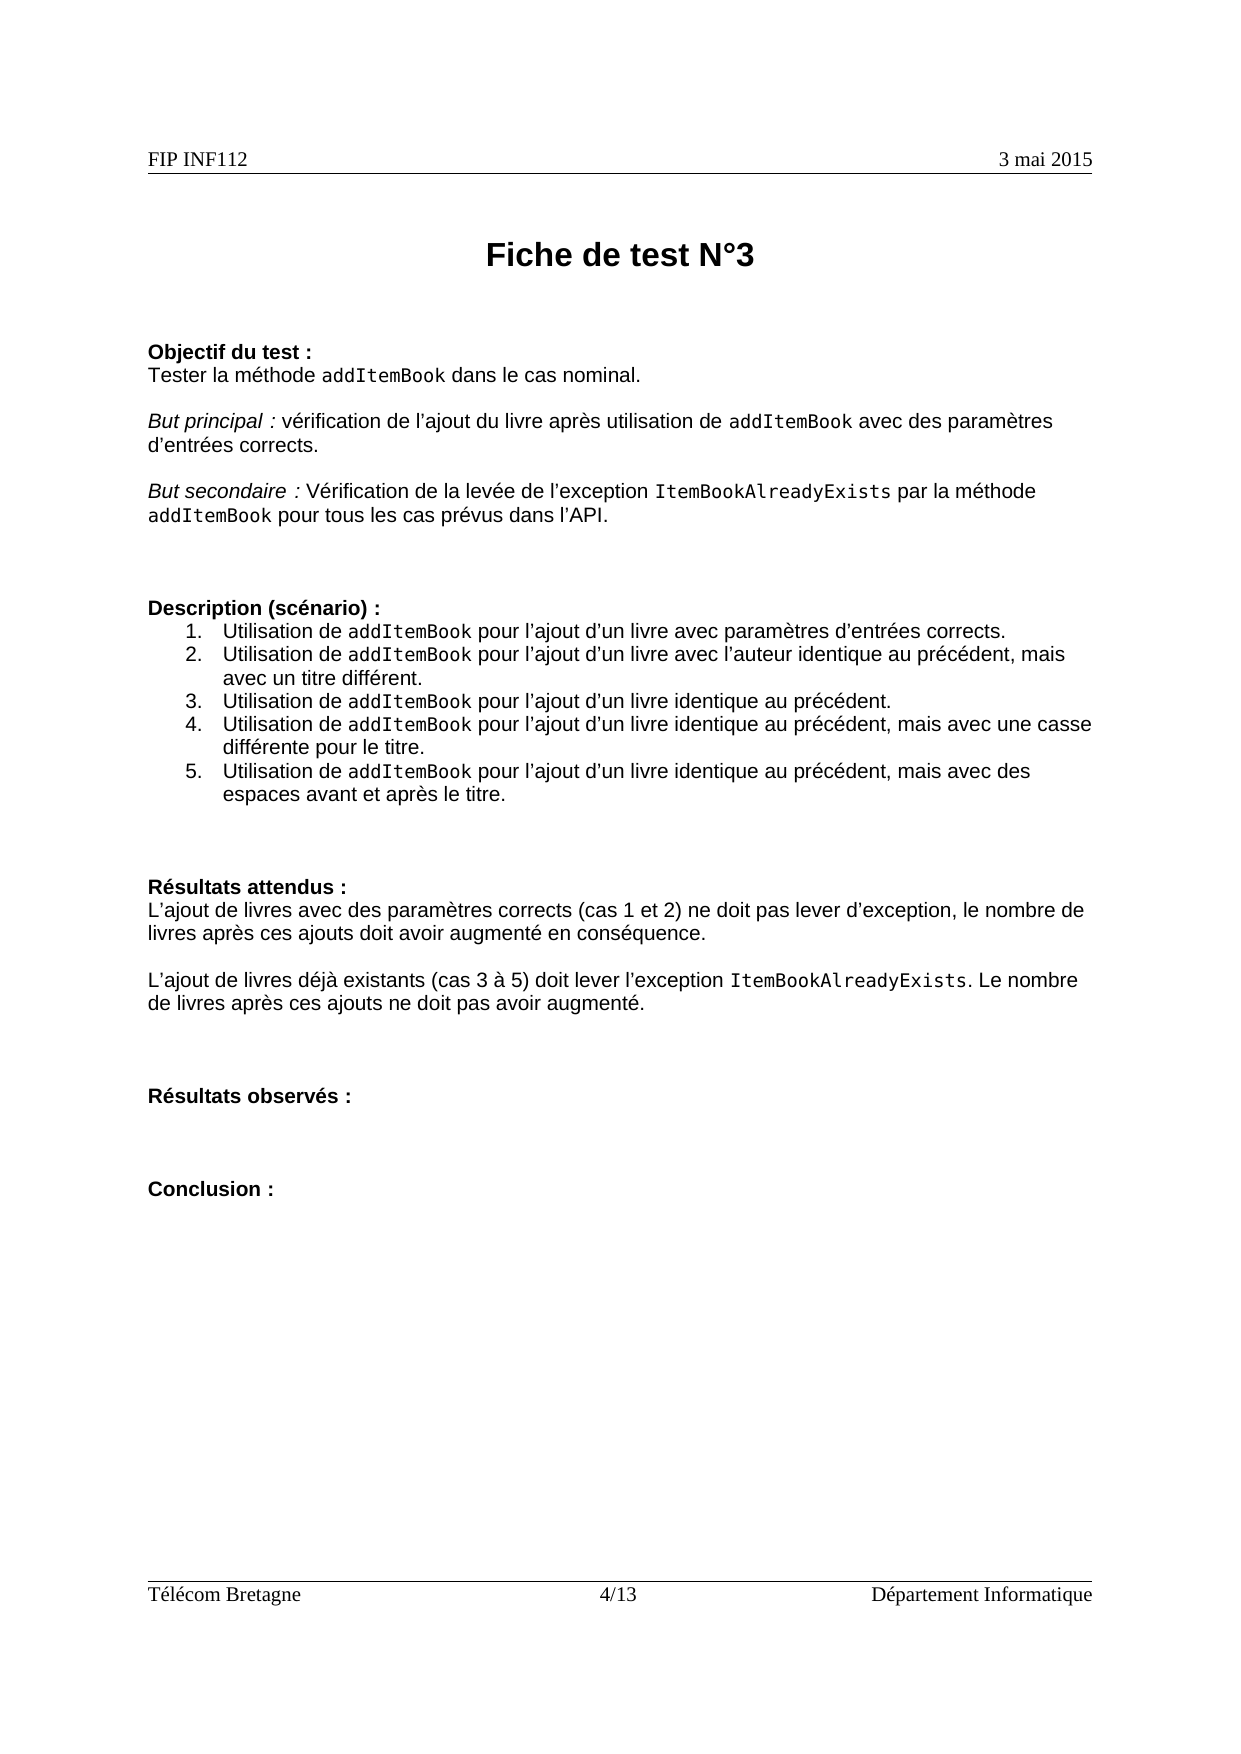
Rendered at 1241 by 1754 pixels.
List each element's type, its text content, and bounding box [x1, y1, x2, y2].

text Tester la méthode addItemBook dans le cas nominal. [148, 363, 1092, 387]
text But secondaire : Vérification de la levée de l’exception ItemBookAlreadyExists par la méthode addItemBook pour tous les cas prévus dans l’API. [148, 480, 1092, 526]
text But principal : vérification de l’ajout du livre après utilisation de addItemBook avec des paramètres d’entrées corrects. [148, 410, 1092, 457]
text Résultats observés : [148, 1084, 1092, 1108]
text Description (scénario) : [148, 596, 1092, 619]
title Fiche de test N°3 [148, 236, 1092, 273]
list Utilisation de addItemBook pour l’ajout d’un livre identique au précédent, mais avec une casse différente pour le titre. [185, 713, 1092, 759]
subtitle Conclusion : [148, 1177, 1092, 1201]
list Utilisation de addItemBook pour l’ajout d’un livre identique au précédent, mais avec des espaces avant et après le titre. [185, 759, 1092, 806]
text L’ajout de livres déjà existants (cas 3 à 5) doit lever l’exception ItemBookAlreadyExists. Le nombre de livres après ces ajouts ne doit pas avoir augmenté. [148, 968, 1092, 1015]
text L’ajout de livres avec des paramètres corrects (cas 1 et 2) ne doit pas lever d’exception, le nombre de livres après ces ajouts doit avoir augmenté en conséquence. [148, 899, 1092, 945]
list Utilisation de addItemBook pour l’ajout d’un livre avec l’auteur identique au précédent, mais avec un titre différent. [185, 643, 1092, 689]
list Utilisation de addItemBook pour l’ajout d’un livre avec paramètres d’entrées corrects. [185, 619, 1092, 643]
list Utilisation de addItemBook pour l’ajout d’un livre identique au précédent. [185, 689, 1092, 713]
text Résultats attendus : [148, 875, 1092, 899]
text Objectif du test : [148, 340, 1092, 363]
